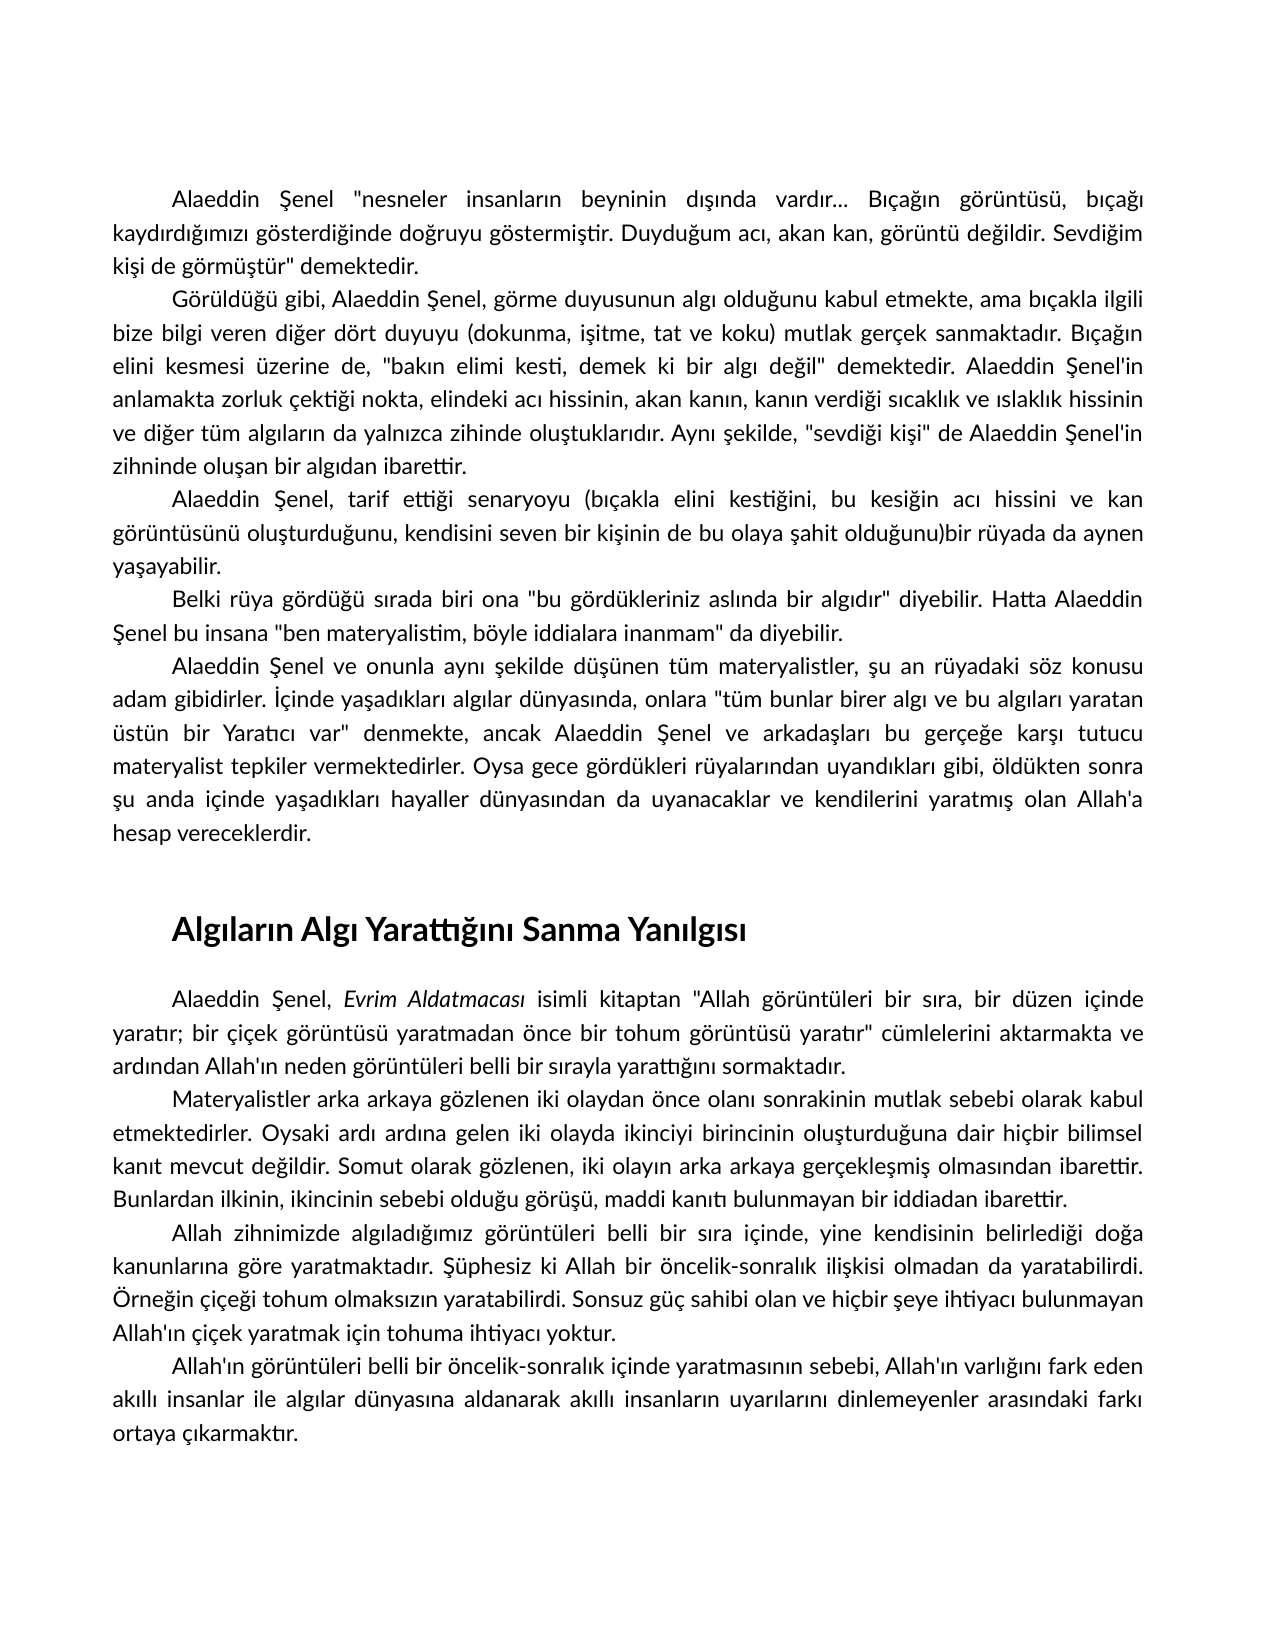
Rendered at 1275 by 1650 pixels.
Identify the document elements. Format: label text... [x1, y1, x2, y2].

text Belki rüya gördüğü sırada biri ona "bu gördükleriniz aslında bir algıdır" diyebilir. Hatta Alaeddin Şenel bu insana "ben materyalistim, böyle iddialara inanmam" da diyebilir. [112, 581, 1145, 648]
text Algıların Algı Yarattığını Sanma Yanılgısı [112, 914, 1145, 948]
text Alaeddin Şenel "nesneler insanların beyninin dışında vardır... Bıçağın görüntüsü, bıçağı kaydırdığımızı gösterdiğinde doğruyu göstermiştir. Duyduğum acı, akan kan, görüntü değildir. Sevdiğim kişi de görmüştür" demektedir. [112, 181, 1145, 281]
text Allah'ın görüntüleri belli bir öncelik-sonralık içinde yaratmasının sebebi, Allah'ın varlığını fark eden akıllı insanlar ile algılar dünyasına aldanarak akıllı insanların uyarılarını dinlemeyenler arasındaki farkı ortaya çıkarmaktır. [112, 1348, 1145, 1448]
text Materyalistler arka arkaya gözlenen iki olaydan önce olanı sonrakinin mutlak sebebi olarak kabul etmektedirler. Oysaki ardı ardına gelen iki olayda ikinciyi birincinin oluşturduğuna dair hiçbir bilimsel kanıt mevcut değildir. Somut olarak gözlenen, iki olayın arka arkaya gerçekleşmiş olmasından ibarettir. Bunlardan ilkinin, ikincinin sebebi olduğu görüşü, maddi kanıtı bulunmayan bir iddiadan ibarettir. [112, 1081, 1145, 1214]
text Allah zihnimizde algıladığımız görüntüleri belli bir sıra içinde, yine kendisinin belirlediği doğa kanunlarına göre yaratmaktadır. Şüphesiz ki Allah bir öncelik-sonralık ilişkisi olmadan da yaratabilirdi. Örneğin çiçeği tohum olmaksızın yaratabilirdi. Sonsuz güç sahibi olan ve hiçbir şeye ihtiyacı bulunmayan Allah'ın çiçek yaratmak için tohuma ihtiyacı yoktur. [112, 1214, 1145, 1348]
text Görüldüğü gibi, Alaeddin Şenel, görme duyusunun algı olduğunu kabul etmekte, ama bıçakla ilgili bize bilgi veren diğer dört duyuyu (dokunma, işitme, tat ve koku) mutlak gerçek sanmaktadır. Bıçağın elini kesmesi üzerine de, "bakın elimi kesti, demek ki bir algı değil" demektedir. Alaeddin Şenel'in anlamakta zorluk çektiği nokta, elindeki acı hissinin, akan kanın, kanın verdiği sıcaklık ve ıslaklık hissinin ve diğer tüm algıların da yalnızca zihinde oluştuklarıdır. Aynı şekilde, "sevdiği kişi" de Alaeddin Şenel'in zihninde oluşan bir algıdan ibarettir. [112, 281, 1145, 481]
text Alaeddin Şenel, tarif ettiği senaryoyu (bıçakla elini kestiğini, bu kesiğin acı hissini ve kan görüntüsünü oluşturduğunu, kendisini seven bir kişinin de bu olaya şahit olduğunu)bir rüyada da aynen yaşayabilir. [112, 481, 1145, 581]
text Alaeddin Şenel, Evrim Aldatmacası isimli kitaptan "Allah görüntüleri bir sıra, bir düzen içinde yaratır; bir çiçek görüntüsü yaratmadan önce bir tohum görüntüsü yaratır" cümlelerini aktarmakta ve ardından Allah'ın neden görüntüleri belli bir sırayla yarattığını sormaktadır. [112, 981, 1145, 1081]
text Alaeddin Şenel ve onunla aynı şekilde düşünen tüm materyalistler, şu an rüyadaki söz konusu adam gibidirler. İçinde yaşadıkları algılar dünyasında, onlara "tüm bunlar birer algı ve bu algıları yaratan üstün bir Yaratıcı var" denmekte, ancak Alaeddin Şenel ve arkadaşları bu gerçeğe karşı tutucu materyalist tepkiler vermektedirler. Oysa gece gördükleri rüyalarından uyandıkları gibi, öldükten sonra şu anda içinde yaşadıkları hayaller dünyasından da uyanacaklar ve kendilerini yaratmış olan Allah'a hesap vereceklerdir. [112, 648, 1145, 848]
